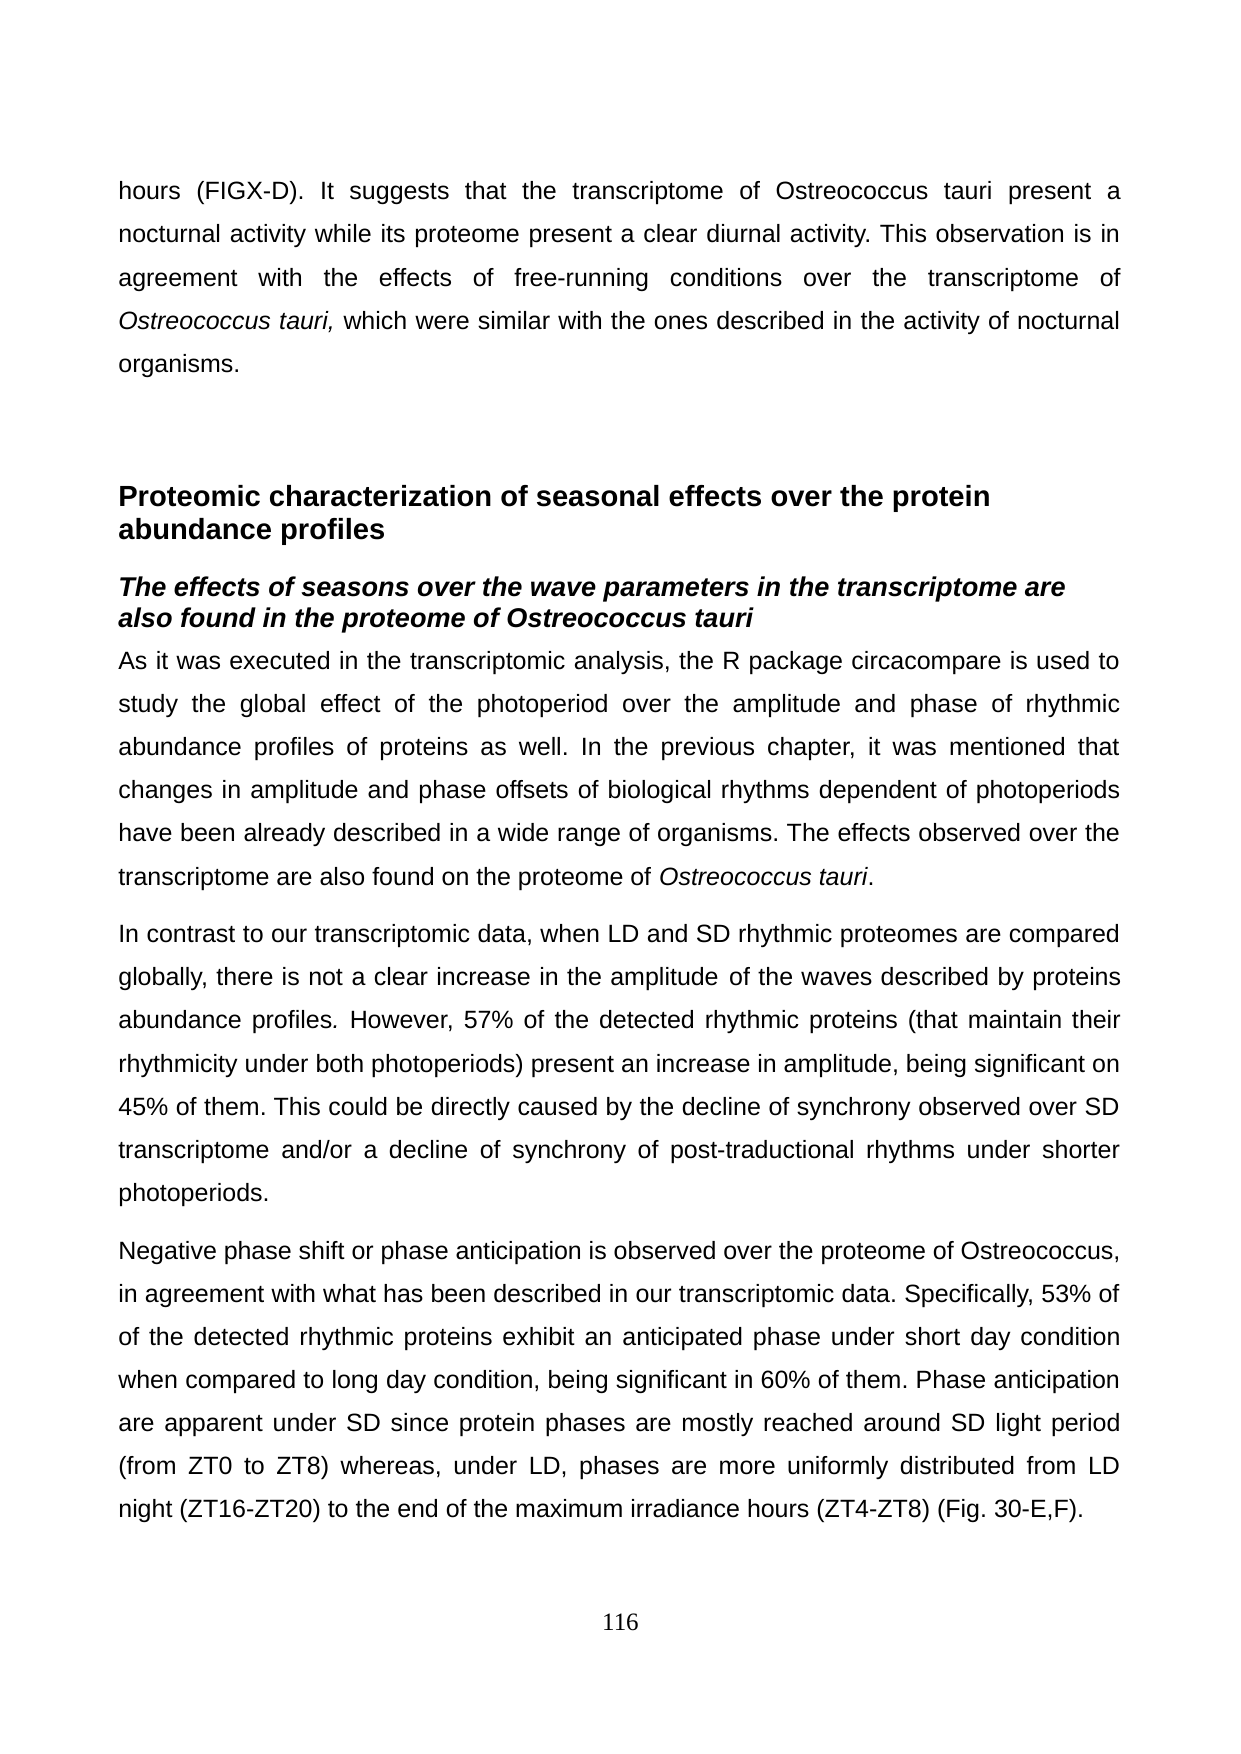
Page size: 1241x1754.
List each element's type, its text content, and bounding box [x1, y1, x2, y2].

subtitle The effects of seasons over the wave parameters in the transcriptome are also found in the proteome of Ostreococcus tauri [118, 571, 1122, 633]
text hours (FIGX-D). It suggests that the transcriptome of Ostreococcus tauri present a nocturnal activity while its proteome present a clear diurnal activity. This observation is in agreement with the effects of free-running conditions over the transcriptome of Ostreococcus tauri, which were similar with the ones described in the activity of nocturnal organisms. [118, 176, 1122, 378]
subtitle Proteomic characterization of seasonal effects over the protein abundance profiles [118, 479, 1122, 546]
text As it was executed in the transcriptomic analysis, the R package circacompare is used to study the global effect of the photoperiod over the amplitude and phase of rhythmic abundance profiles of proteins as well. In the previous chapter, it was mentioned that changes in amplitude and phase offsets of biological rhythms dependent of photoperiods have been already described in a wide range of organisms. The effects observed over the transcriptome are also found on the proteome of Ostreococcus tauri. [118, 646, 1122, 890]
text In contrast to our transcriptomic data, when LD and SD rhythmic proteomes are compared globally, there is not a clear increase in the amplitude of the waves described by proteins abundance profiles. However, 57% of the detected rhythmic proteins (that maintain their rhythmicity under both photoperiods) present an increase in amplitude, being significant on 45% of them. This could be directly caused by the decline of synchrony observed over SD transcriptome and/or a decline of synchrony of post-traductional rhythms under shorter photoperiods. [118, 919, 1122, 1207]
text Negative phase shift or phase anticipation is observed over the proteome of Ostreococcus, in agreement with what has been described in our transcriptomic data. Specifically, 53% of of the detected rhythmic proteins exhibit an anticipated phase under short day condition when compared to long day condition, being significant in 60% of them. Phase anticipation are apparent under SD since protein phases are mostly reached around SD light period (from ZT0 to ZT8) whereas, under LD, phases are more uniformly distributed from LD night (ZT16-ZT20) to the end of the maximum irradiance hours (ZT4-ZT8) (Fig. 30-E,F). [118, 1236, 1122, 1523]
